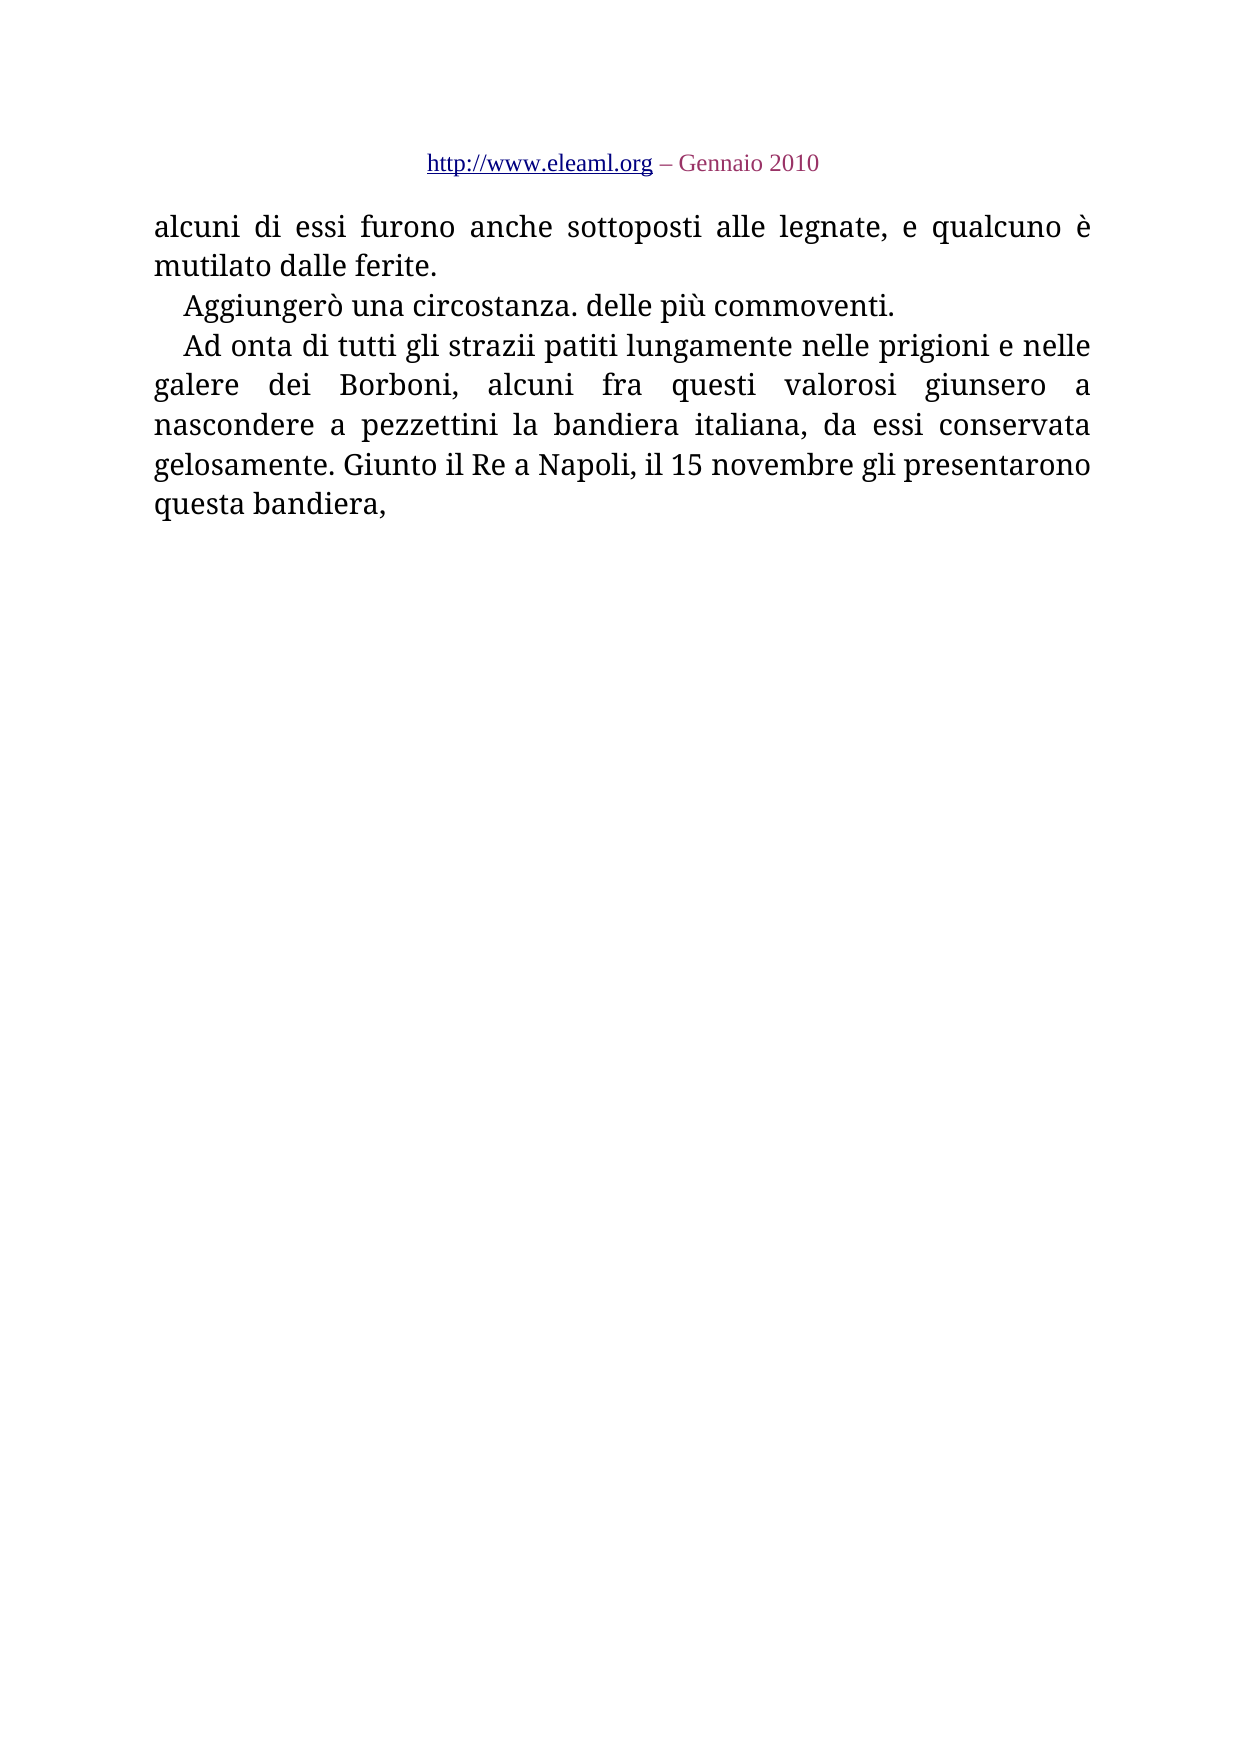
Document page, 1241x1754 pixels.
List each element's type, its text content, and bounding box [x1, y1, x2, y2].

text Ad onta di tutti gli strazii patiti lungamente nelle prigioni e nelle galere dei Borboni, alcuni fra questi valorosi giunsero a nascondere a pezzettini la bandiera italiana, da essi conservata gelosamente. Giunto il Re a Napoli, il 15 novembre gli presentarono questa bandiera, [153, 325, 1092, 523]
text Aggiungerò una circostanza. delle più commoventi. [153, 285, 1092, 325]
text alcuni di essi furono anche sottoposti alle legnate, e qualcuno è mutilato dalle ferite. [153, 206, 1092, 285]
